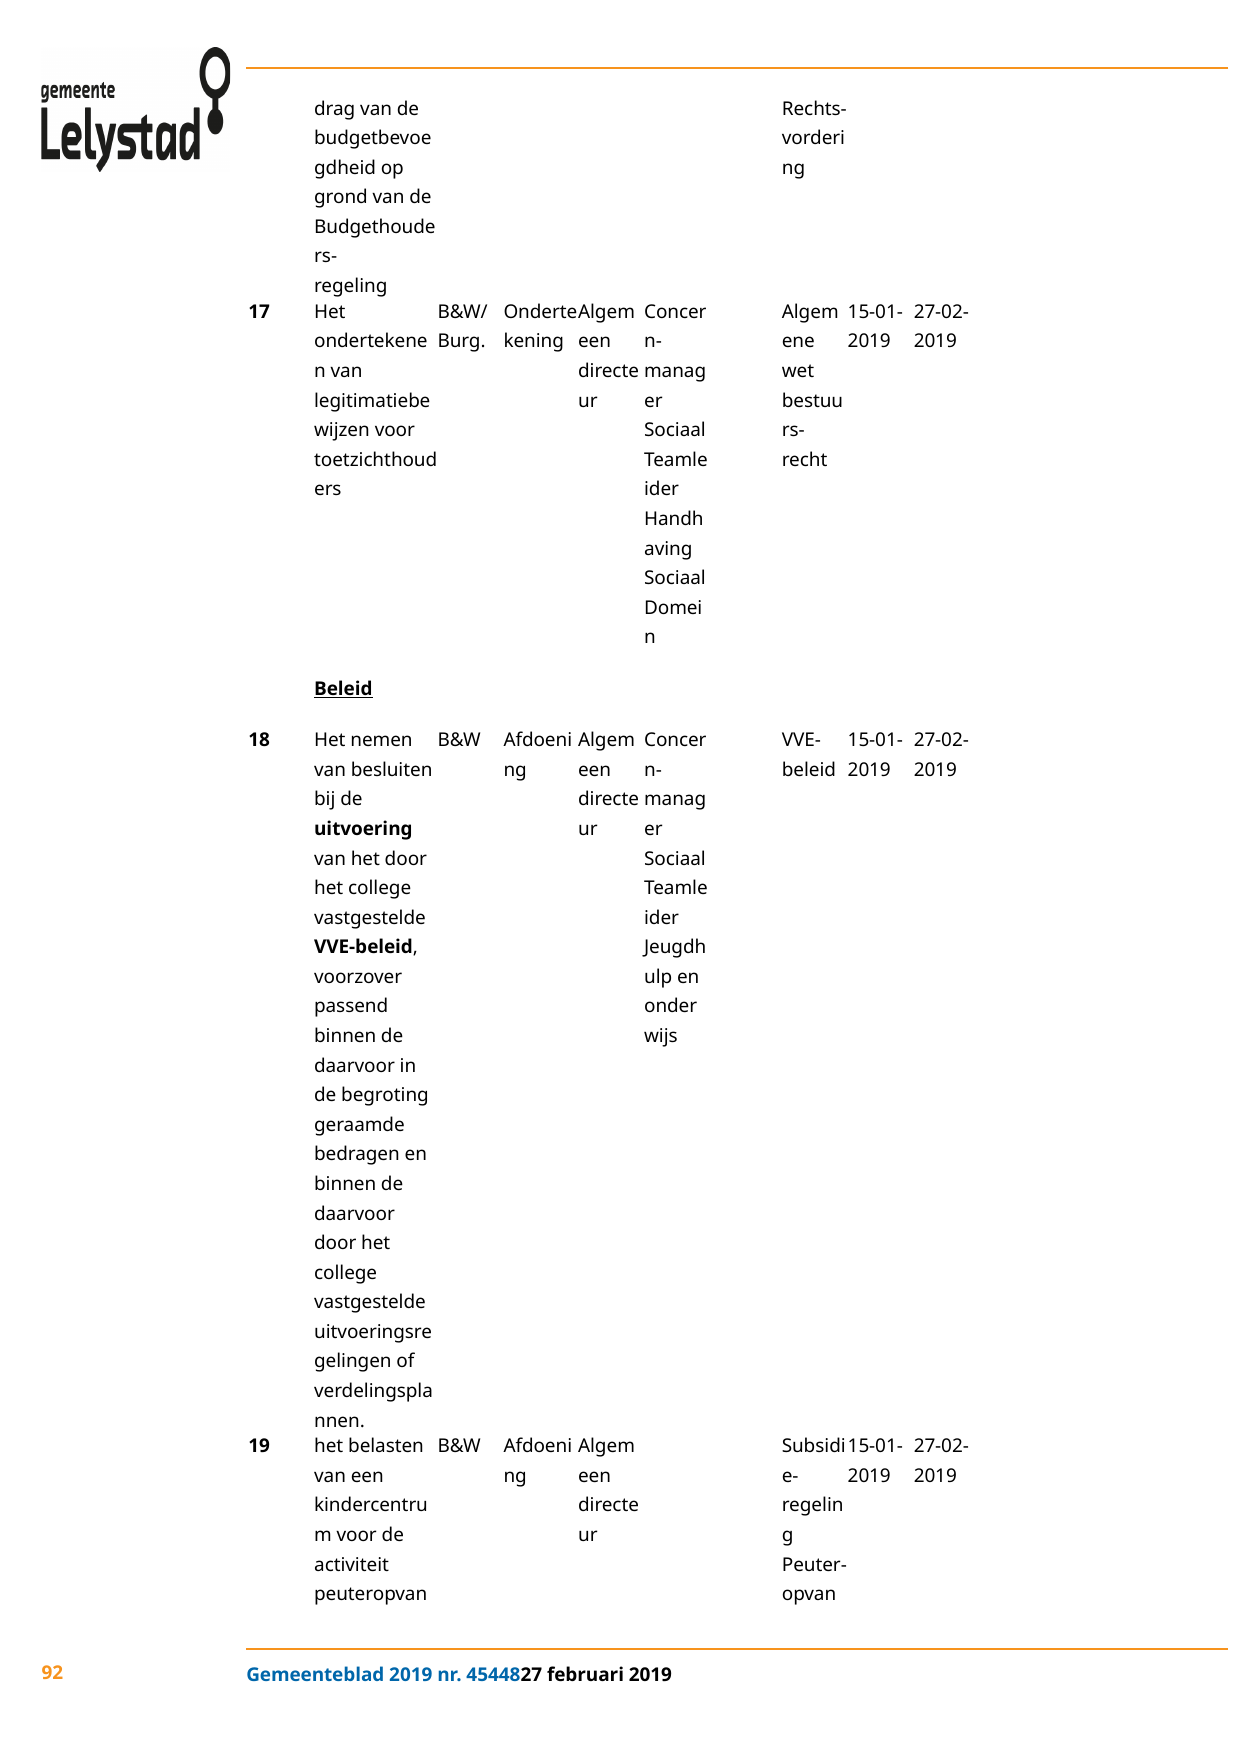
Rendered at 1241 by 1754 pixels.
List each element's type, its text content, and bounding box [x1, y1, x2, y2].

table_cell [914, 675, 979, 701]
table_cell Algemeen directeur [578, 298, 644, 649]
table_cell 15-01-2019 [848, 1433, 913, 1606]
table_cell [782, 701, 847, 726]
table_cell [710, 298, 782, 649]
table_cell [980, 95, 1152, 298]
table_cell Rechts- vordering [782, 95, 847, 298]
table_cell [578, 649, 644, 675]
table_cell [248, 649, 314, 675]
table_cell [980, 1433, 1152, 1606]
table_cell [644, 675, 710, 701]
table_cell Afdoening [503, 1433, 578, 1606]
table_cell 27-02-2019 [914, 726, 979, 1432]
table_cell B&W [437, 1433, 503, 1606]
table_cell het belasten van een kindercentrum voor de activiteit peuteropvan [314, 1433, 437, 1606]
table_cell B&W [437, 726, 503, 1432]
table_cell [710, 1433, 782, 1606]
table_cell [914, 649, 979, 675]
table_cell [782, 649, 847, 675]
table_cell [980, 298, 1152, 649]
table_cell Beleid [314, 675, 437, 701]
table_cell [782, 675, 847, 701]
table_cell [503, 649, 578, 675]
table_cell Algemeen directeur [578, 1433, 644, 1606]
table_cell [710, 95, 782, 298]
table_cell [437, 95, 503, 298]
table_cell [248, 675, 314, 701]
table_cell Concern- manager Sociaal Teamleider Handhaving Sociaal Domein [644, 298, 710, 649]
table_cell [248, 701, 314, 726]
table_cell Het ondertekenen van legitimatiebewijzen voor toetzichthouders [314, 298, 437, 649]
table_cell Concern- manager Sociaal Teamleider Jeugdhulp en onderwijs [644, 726, 710, 1432]
table_cell [314, 649, 437, 675]
table_cell [980, 675, 1152, 701]
table_cell [578, 701, 644, 726]
table_cell [437, 701, 503, 726]
table_cell [248, 95, 314, 298]
table_cell Algemeen directeur [578, 726, 644, 1432]
table_cell VVE-beleid [782, 726, 847, 1432]
table_cell [437, 649, 503, 675]
table_cell [644, 1433, 710, 1606]
table_cell [644, 701, 710, 726]
table_cell [710, 701, 782, 726]
table_cell [848, 649, 913, 675]
picture [41, 47, 231, 172]
table_cell [710, 726, 782, 1432]
table_cell [848, 675, 913, 701]
table_cell [503, 701, 578, 726]
table_cell [914, 95, 979, 298]
table_cell Algemene wet bestuurs- recht [782, 298, 847, 649]
table_cell drag van de budgetbevoegdheid op grond van de Budgethouders- regeling [314, 95, 437, 298]
table_cell 27-02-2019 [914, 298, 979, 649]
table_cell 15-01-2019 [848, 298, 913, 649]
table_cell [503, 95, 578, 298]
table_cell 18 [248, 726, 314, 1432]
table_cell [848, 95, 913, 298]
table_cell 17 [248, 298, 314, 649]
table_cell B&W/ Burg. [437, 298, 503, 649]
table_cell 15-01-2019 [848, 726, 913, 1432]
table_cell 19 [248, 1433, 314, 1606]
table_cell [710, 649, 782, 675]
table_cell Het nemen van besluiten bij de uitvoering van het door het college vastgestelde VVE-beleid, voorzover passend binnen de daarvoor in de begroting geraamde bedragen en binnen de daarvoor door het college vastgestelde uitvoeringsregelingen of verdelingsplannen. [314, 726, 437, 1432]
table_cell [980, 726, 1152, 1432]
table_cell [980, 701, 1152, 726]
table_cell [578, 95, 644, 298]
table_cell [314, 701, 437, 726]
table_cell 27-02-2019 [914, 1433, 979, 1606]
table_cell [644, 649, 710, 675]
table_cell [644, 95, 710, 298]
table_cell [980, 649, 1152, 675]
table_cell [437, 675, 503, 701]
table_cell [710, 675, 782, 701]
table_cell Subsidie- regeling Peuter- opvan [782, 1433, 847, 1606]
table_cell [578, 675, 644, 701]
table_cell [914, 701, 979, 726]
table_cell [848, 701, 913, 726]
table_cell Afdoening [503, 726, 578, 1432]
table_cell Ondertekening [503, 298, 578, 649]
table_cell [503, 675, 578, 701]
